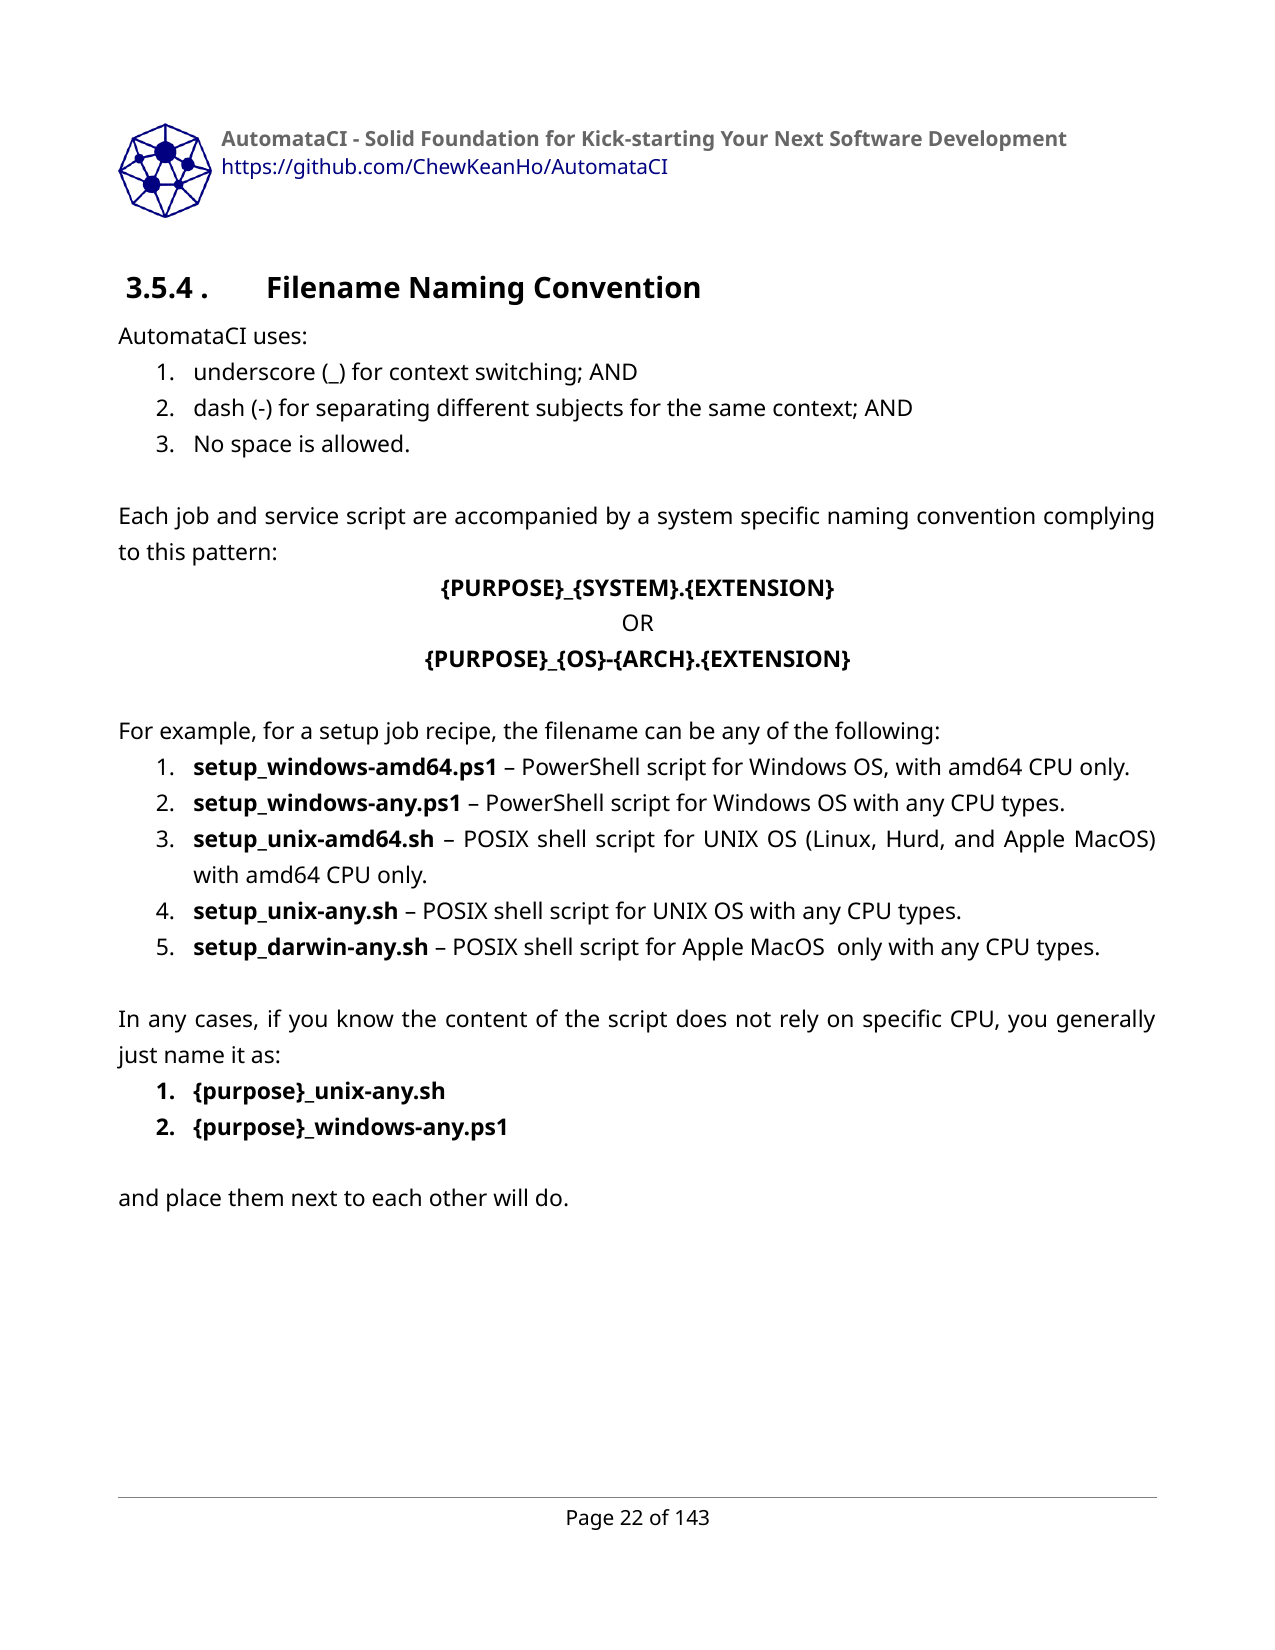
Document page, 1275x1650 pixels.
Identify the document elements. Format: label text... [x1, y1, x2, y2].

text OR [118, 607, 1157, 639]
subtitle Filename Naming Convention [118, 267, 1157, 307]
list {purpose}_windows-any.ps1 [156, 1111, 1157, 1142]
text In any cases, if you know the content of the script does not rely on specific CPU, you generally just name it as: [118, 1003, 1157, 1070]
text For example, for a setup job recipe, the filename can be any of the following: [118, 715, 1157, 746]
text {PURPOSE}_{SYSTEM}.{EXTENSION} [118, 571, 1157, 603]
text AutomataCI uses: [118, 320, 1157, 351]
text Each job and service script are accompanied by a system specific naming convention complying to this pattern: [118, 499, 1157, 567]
text and place them next to each other will do. [118, 1182, 1157, 1214]
list No space is allowed. [156, 428, 1157, 459]
list {purpose}_unix-any.sh [156, 1074, 1157, 1106]
text {PURPOSE}_{OS}-{ARCH}.{EXTENSION} [118, 643, 1157, 674]
list setup_windows-any.ps1 – PowerShell script for Windows OS with any CPU types. [156, 787, 1157, 818]
list setup_darwin-any.sh – POSIX shell script for Apple MacOS only with any CPU types. [156, 931, 1157, 962]
list dash (-) for separating different subjects for the same context; AND [156, 392, 1157, 423]
list setup_windows-amd64.ps1 – PowerShell script for Windows OS, with amd64 CPU only. [156, 751, 1157, 782]
list setup_unix-amd64.sh – POSIX shell script for UNIX OS (Linux, Hurd, and Apple MacOS) with amd64 CPU only. [156, 823, 1157, 890]
list underscore (_) for context switching; AND [156, 356, 1157, 387]
list setup_unix-any.sh – POSIX shell script for UNIX OS with any CPU types. [156, 895, 1157, 926]
picture [118, 123, 212, 218]
